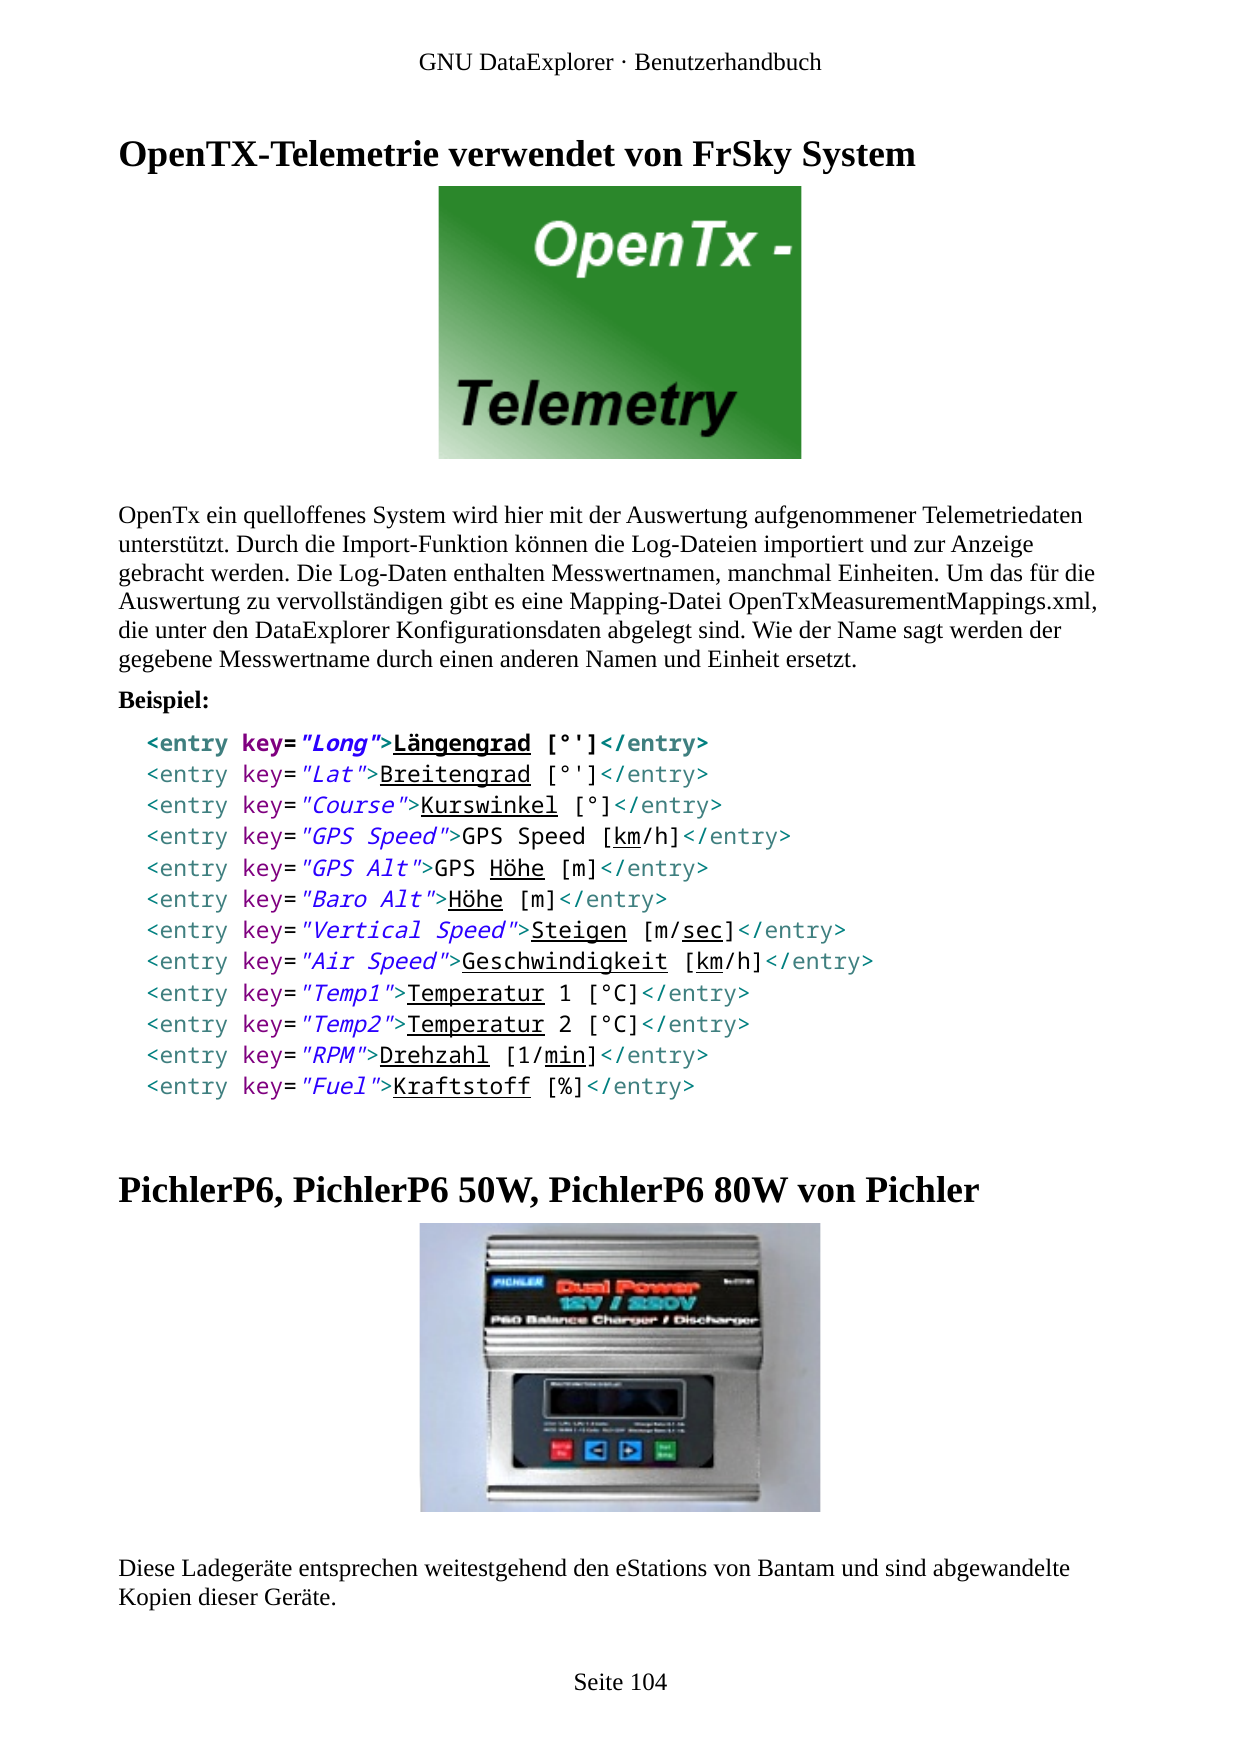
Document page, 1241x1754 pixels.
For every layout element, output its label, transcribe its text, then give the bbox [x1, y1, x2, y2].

picture [438, 186, 802, 459]
text <entry key="Lat">Breitengrad [°']</entry> [118, 758, 1122, 789]
text <entry key="GPS Alt">GPS Höhe [m]</entry> [118, 851, 1122, 883]
text <entry key="Temp1">Temperatur 1 [°C]</entry> [118, 976, 1122, 1008]
text <entry key="Temp2">Temperatur 2 [°C]</entry> [118, 1008, 1122, 1039]
text <entry key="Long">Längengrad [°']</entry> [118, 726, 1122, 758]
text <entry key="Vertical Speed">Steigen [m/sec]</entry> [118, 914, 1122, 945]
text Beispiel: [118, 685, 1122, 714]
text <entry key="Fuel">Kraftstoff [%]</entry> [118, 1070, 1122, 1101]
text <entry key="RPM">Drehzahl [1/min]</entry> [118, 1039, 1122, 1070]
text <entry key="GPS Speed">GPS Speed [km/h]</entry> [118, 820, 1122, 851]
text OpenTx ein quelloffenes System wird hier mit der Auswertung aufgenommener Telemetriedaten unterstützt. Durch die Import-Funktion können die Log-Dateien importiert und zur Anzeige gebracht werden. Die Log-Daten enthalten Messwertnamen, manchmal Einheiten. Um das für die Auswertung zu vervollständigen gibt es eine Mapping-Datei OpenTxMeasurementMappings.xml, die unter den DataExplorer Konfigurationsdaten abgelegt sind. Wie der Name sagt werden der gegebene Messwertname durch einen anderen Namen und Einheit ersetzt. [118, 500, 1122, 673]
text <entry key="Air Speed">Geschwindigkeit [km/h]</entry> [118, 945, 1122, 976]
text Diese Ladegeräte entsprechen weitestgehend den eStations von Bantam und sind abgewandelte Kopien dieser Geräte. [118, 1553, 1122, 1611]
subtitle OpenTX-Telemetrie verwendet von FrSky System [118, 131, 1122, 174]
picture [419, 1223, 821, 1512]
subtitle PichlerP6, PichlerP6 50W, PichlerP6 80W von Pichler [118, 1168, 1122, 1211]
text <entry key="Course">Kurswinkel [°]</entry> [118, 789, 1122, 820]
text <entry key="Baro Alt">Höhe [m]</entry> [118, 883, 1122, 914]
